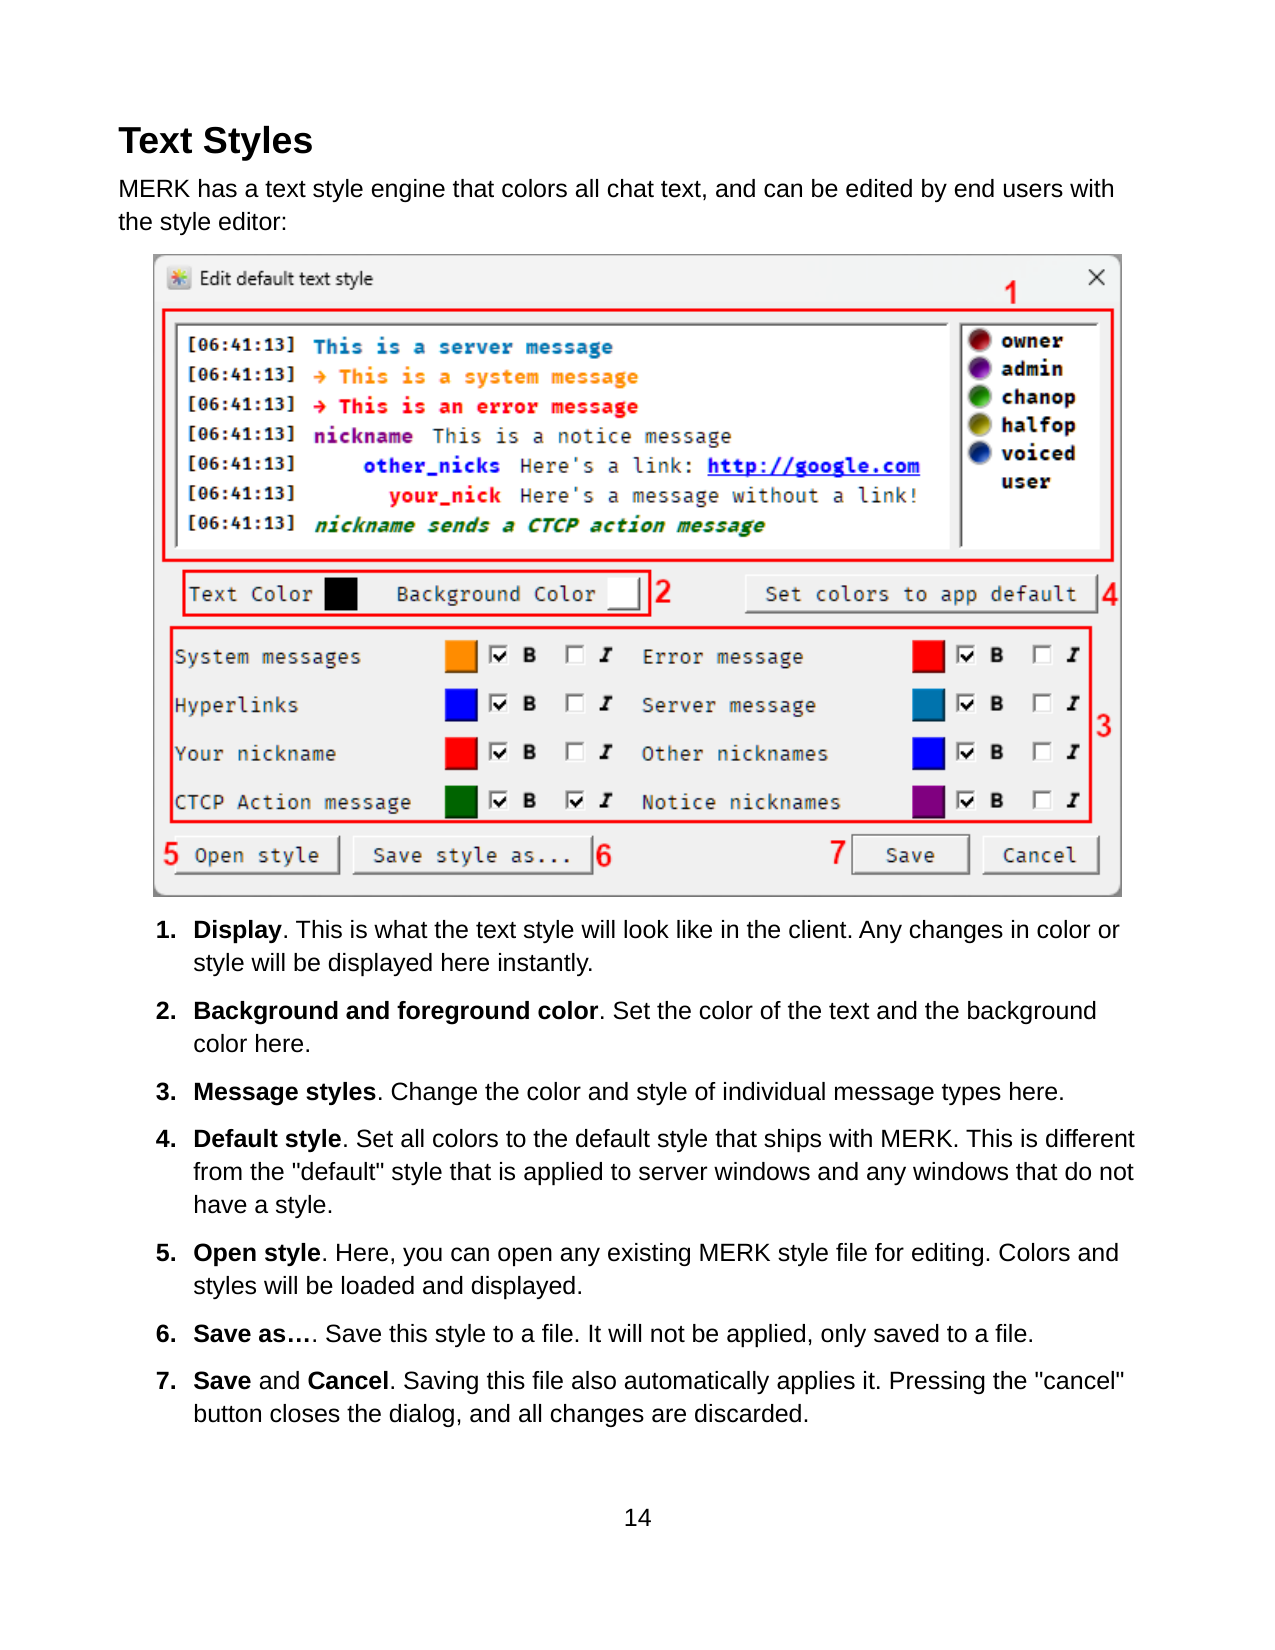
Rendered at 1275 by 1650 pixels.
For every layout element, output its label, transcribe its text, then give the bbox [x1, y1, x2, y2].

list Save as…. Save this style to a file. It will not be applied, only saved to a file. [156, 1318, 1157, 1347]
list Open style. Here, you can open any existing MERK style file for editing. Colors and styles will be loaded and displayed. [156, 1238, 1157, 1300]
picture [153, 254, 1122, 897]
list Default style. Set all colors to the default style that ships with MERK. This is different from the "default" style that is applied to server windows and any windows that do not have a style. [156, 1124, 1157, 1219]
list Message styles. Change the color and style of individual message types here. [156, 1077, 1157, 1105]
subtitle Text Styles [118, 118, 1157, 161]
text MERK has a text style engine that colors all chat text, and can be edited by end users with the style editor: [118, 174, 1157, 236]
list Background and foreground color. Set the color of the text and the background color here. [156, 996, 1157, 1058]
list Display. This is what the text style will look like in the client. Any changes in color or style will be displayed here instantly. [156, 915, 1157, 977]
list Save and Cancel. Saving this file also automatically applies it. Pressing the "cancel" button closes the dialog, and all changes are discarded. [156, 1366, 1157, 1428]
